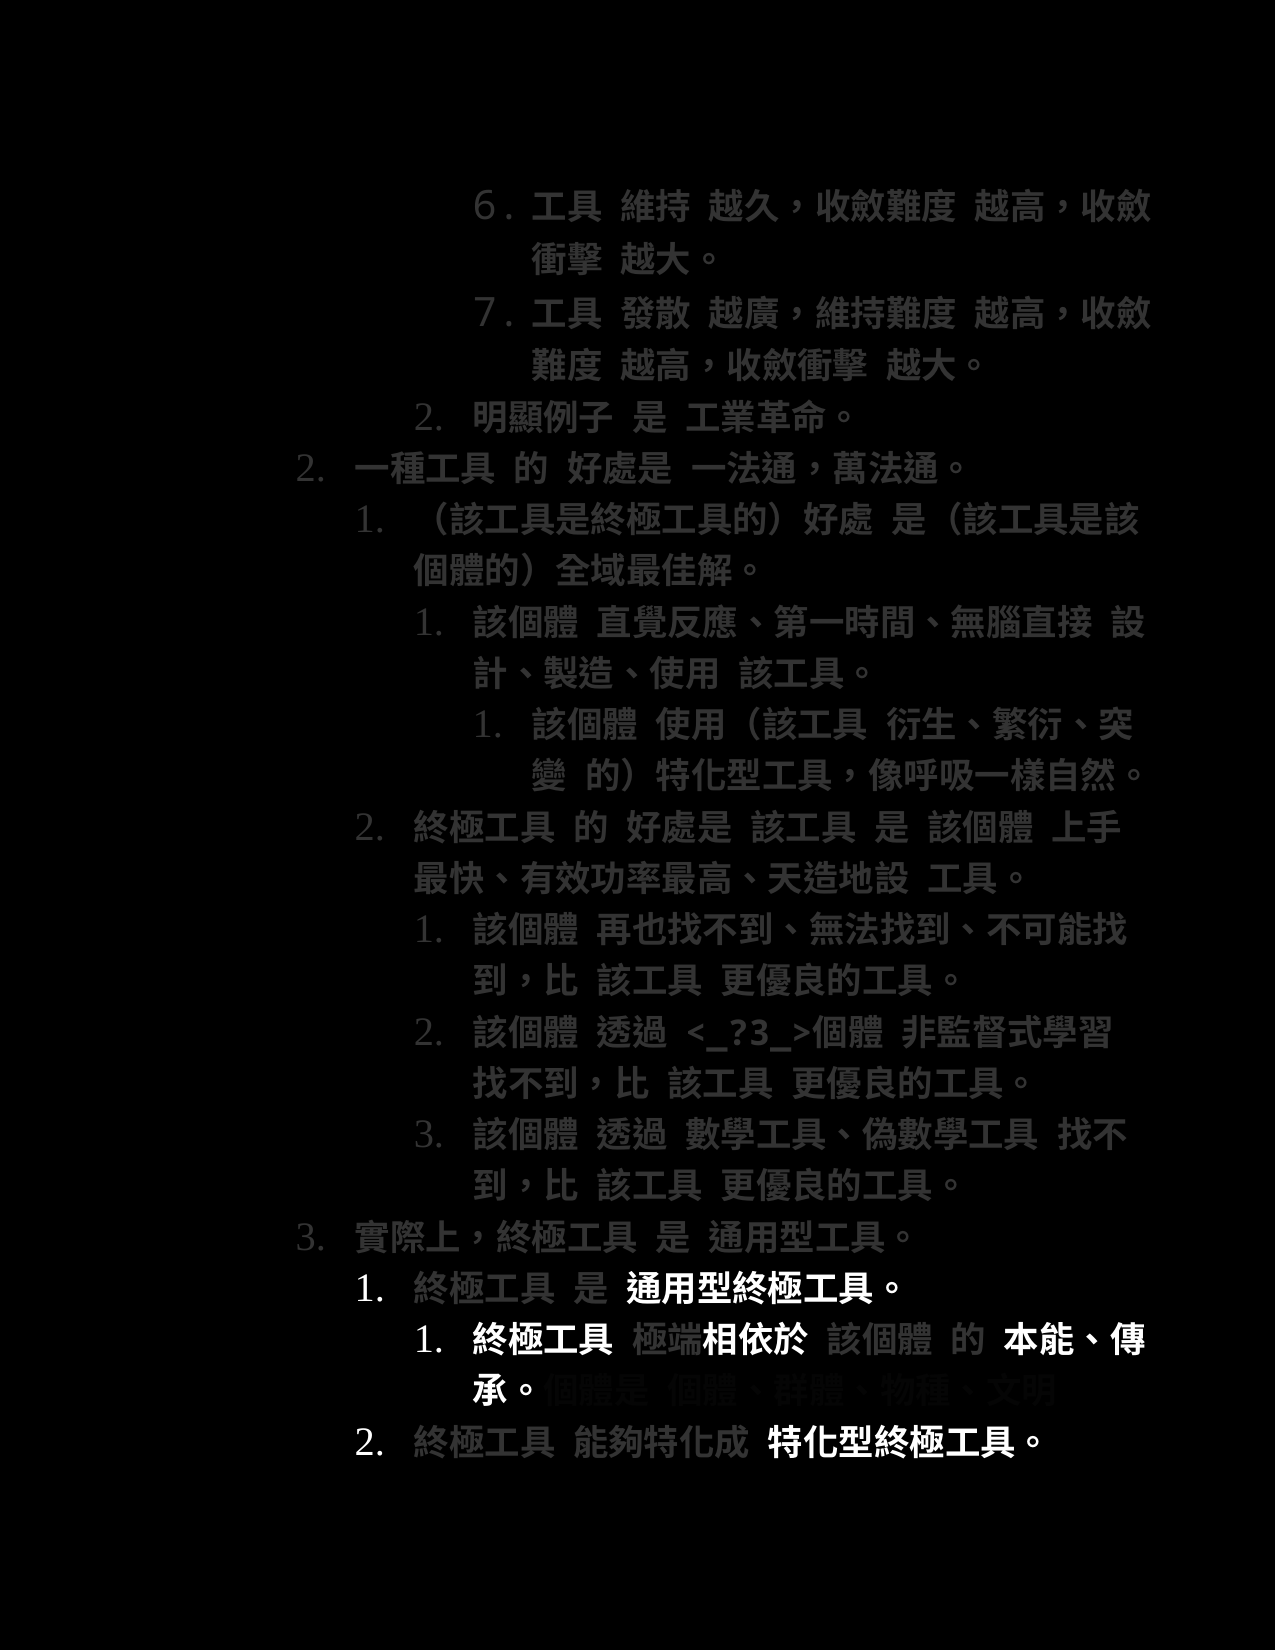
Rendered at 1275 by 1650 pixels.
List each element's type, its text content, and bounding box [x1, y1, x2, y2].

list （該工具是終極工具的）好處 是（該工具是該個體的）全域最佳解。 [354, 492, 1157, 594]
list 該個體 透過 數學工具、偽數學工具 找不到，比 該工具 更優良的工具。 [413, 1107, 1157, 1209]
list 終極工具 極端相依於 該個體 的 本能、傳承。個體是 個體、群體、物種、文明 [413, 1312, 1157, 1414]
list 終極工具 是 通用型終極工具。 [354, 1260, 1157, 1312]
list 一種工具 的 好處是 一法通，萬法通。 [295, 440, 1157, 492]
list 工具 發散 越廣，維持難度 越高，收斂難度 越高，收斂衝擊 越大。 [472, 283, 1157, 389]
list 終極工具 能夠特化成 特化型終極工具。 [354, 1414, 1157, 1465]
list 該個體 再也找不到、無法找到、不可能找到，比 該工具 更優良的工具。 [413, 902, 1157, 1004]
list 該個體 使用（該工具 衍生、繁衍、突變 的）特化型工具，像呼吸一樣自然。 [472, 697, 1157, 799]
list 工具 維持 越久，收斂難度 越高，收斂衝擊 越大。 [472, 176, 1157, 283]
list 終極工具 的 好處是 該工具 是 該個體 上手最快、有效功率最高、天造地設 工具。 [354, 799, 1157, 902]
list 實際上，終極工具 是 通用型工具。 [295, 1209, 1157, 1260]
list 明顯例子 是 工業革命。 [413, 389, 1157, 440]
list 該個體 透過 <_?3_>個體 非監督式學習 找不到，比 該工具 更優良的工具。 [413, 1004, 1157, 1107]
list 該個體 直覺反應、第一時間、無腦直接 設計、製造、使用 該工具。 [413, 594, 1157, 697]
